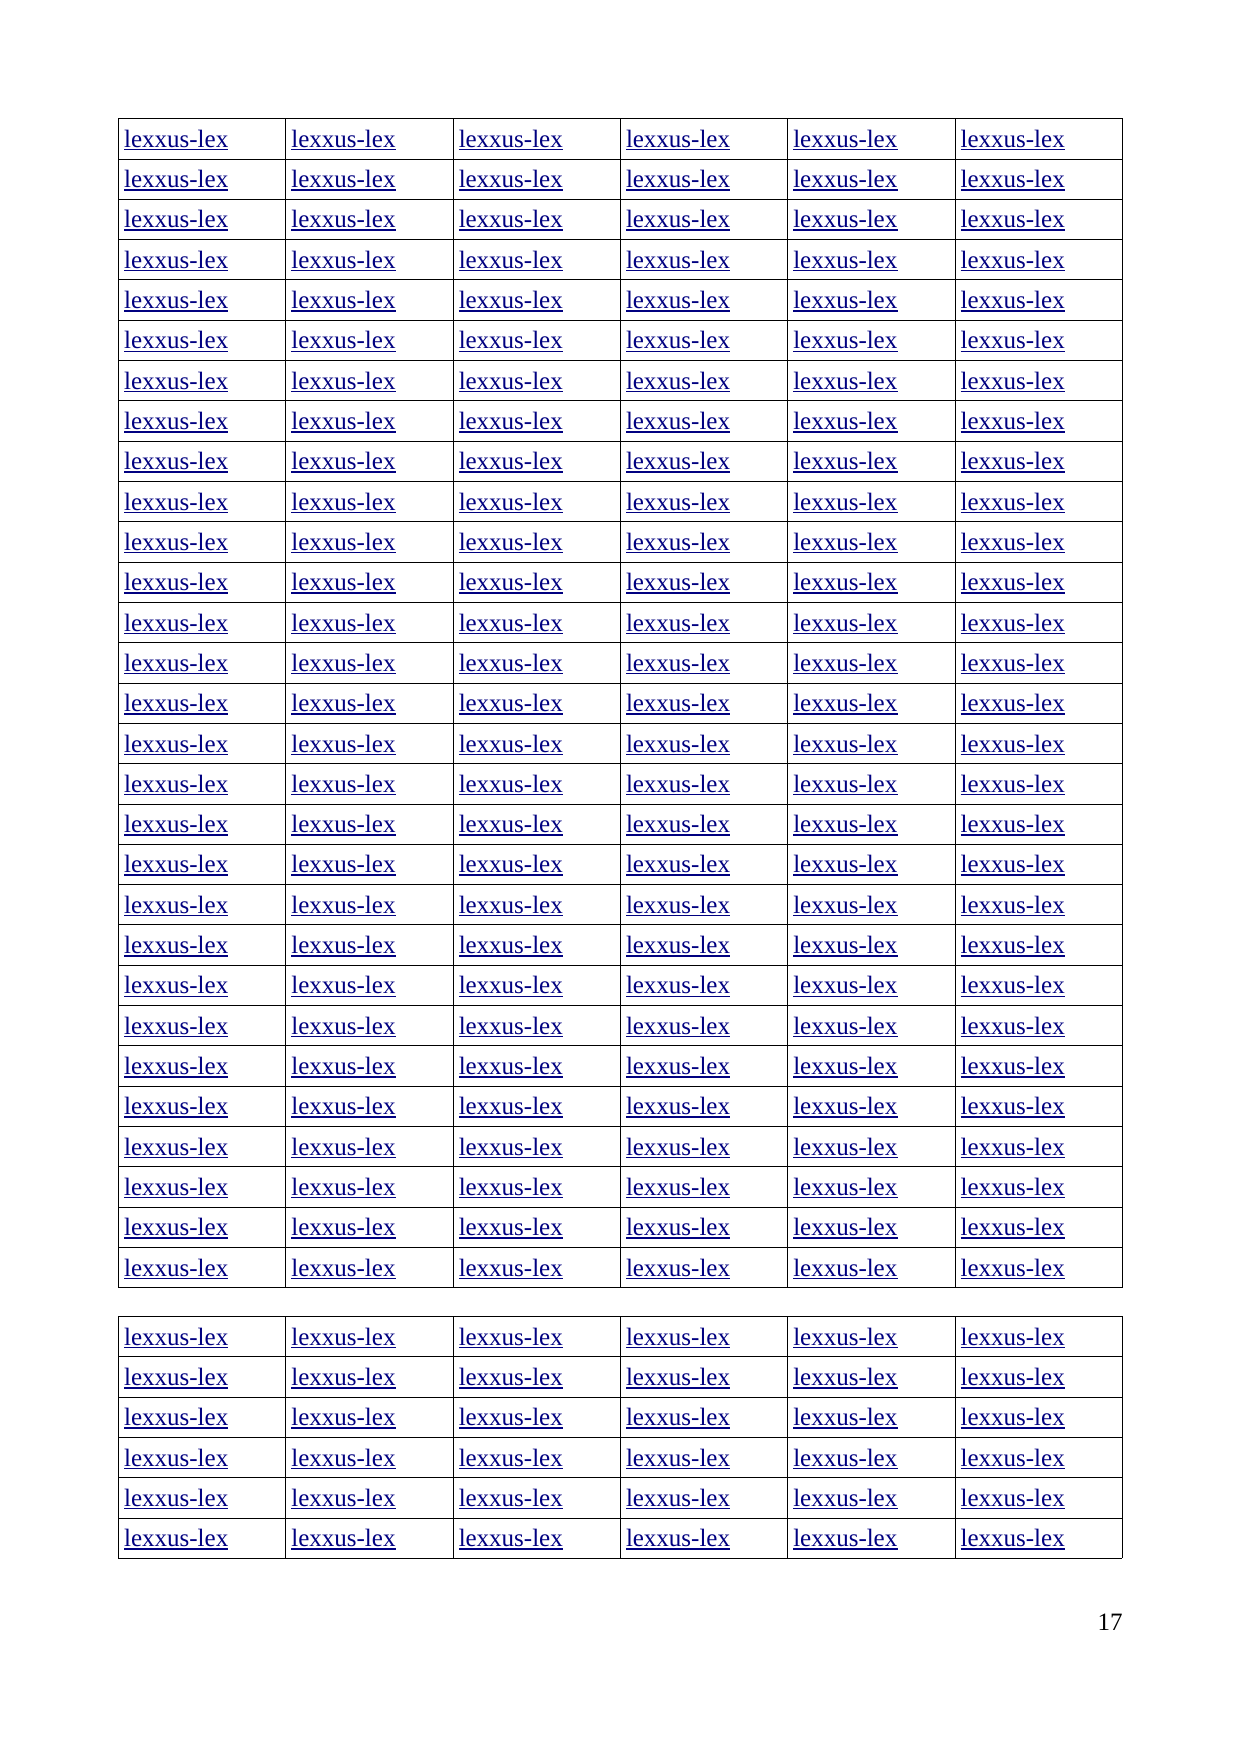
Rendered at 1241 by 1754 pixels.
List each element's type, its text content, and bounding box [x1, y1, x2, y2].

table_cell lexxus-lex [454, 361, 620, 400]
table_cell lexxus-lex [286, 1087, 453, 1126]
table_cell lexxus-lex [788, 805, 955, 844]
table_header lexxus-lex [286, 1317, 453, 1356]
table_cell lexxus-lex [788, 643, 955, 682]
table_cell lexxus-lex [621, 401, 787, 441]
table_cell lexxus-lex [788, 240, 955, 279]
table_cell lexxus-lex [956, 724, 1122, 763]
table_cell lexxus-lex [286, 885, 453, 924]
table_cell lexxus-lex [119, 925, 285, 965]
table_cell lexxus-lex [119, 482, 285, 521]
table_cell lexxus-lex [621, 1248, 787, 1287]
table_cell lexxus-lex [119, 1519, 285, 1558]
table_cell lexxus-lex [454, 522, 620, 562]
table_cell lexxus-lex [788, 361, 955, 400]
table_cell lexxus-lex [788, 200, 955, 239]
table_cell lexxus-lex [788, 925, 955, 965]
table_cell lexxus-lex [956, 1478, 1122, 1518]
table_cell lexxus-lex [286, 119, 453, 158]
table_cell lexxus-lex [621, 1167, 787, 1207]
table_cell lexxus-lex [286, 603, 453, 642]
table_cell lexxus-lex [454, 321, 620, 360]
table_cell lexxus-lex [286, 563, 453, 602]
table_cell lexxus-lex [956, 764, 1122, 803]
table_cell lexxus-lex [286, 805, 453, 844]
table_cell lexxus-lex [956, 925, 1122, 965]
table_cell lexxus-lex [621, 1357, 787, 1397]
table_cell lexxus-lex [119, 1127, 285, 1166]
table_cell lexxus-lex [621, 119, 787, 158]
table_cell lexxus-lex [788, 1357, 955, 1397]
table_cell lexxus-lex [788, 442, 955, 481]
table_cell lexxus-lex [286, 361, 453, 400]
table_cell lexxus-lex [119, 442, 285, 481]
table_cell lexxus-lex [454, 1478, 620, 1518]
table_cell lexxus-lex [454, 563, 620, 602]
table_cell lexxus-lex [119, 119, 285, 158]
table_cell lexxus-lex [454, 1006, 620, 1045]
table_cell lexxus-lex [956, 966, 1122, 1005]
table_cell lexxus-lex [956, 845, 1122, 884]
table_cell lexxus-lex [286, 1398, 453, 1437]
table_cell lexxus-lex [119, 240, 285, 279]
table_cell lexxus-lex [119, 764, 285, 803]
table_cell lexxus-lex [454, 119, 620, 158]
table_cell lexxus-lex [621, 1006, 787, 1045]
table_header lexxus-lex [119, 1317, 285, 1356]
table_cell lexxus-lex [621, 684, 787, 723]
table_cell lexxus-lex [454, 200, 620, 239]
table_cell lexxus-lex [286, 1248, 453, 1287]
table_cell lexxus-lex [956, 1046, 1122, 1086]
table_cell lexxus-lex [956, 1398, 1122, 1437]
table_cell lexxus-lex [454, 1127, 620, 1166]
table_cell lexxus-lex [119, 885, 285, 924]
table_cell lexxus-lex [454, 925, 620, 965]
table_cell lexxus-lex [621, 442, 787, 481]
table_cell lexxus-lex [956, 1438, 1122, 1477]
table_cell lexxus-lex [621, 361, 787, 400]
table_cell lexxus-lex [956, 603, 1122, 642]
table_cell lexxus-lex [956, 1357, 1122, 1397]
table_cell lexxus-lex [956, 1248, 1122, 1287]
table_cell lexxus-lex [788, 1248, 955, 1287]
table_cell lexxus-lex [621, 885, 787, 924]
table_cell lexxus-lex [286, 1208, 453, 1247]
table_cell lexxus-lex [621, 764, 787, 803]
table_cell lexxus-lex [286, 724, 453, 763]
table_cell lexxus-lex [119, 1087, 285, 1126]
table_cell lexxus-lex [454, 1357, 620, 1397]
table_cell lexxus-lex [956, 200, 1122, 239]
table_cell lexxus-lex [119, 401, 285, 441]
table_cell lexxus-lex [119, 805, 285, 844]
table_cell lexxus-lex [788, 321, 955, 360]
table_cell lexxus-lex [454, 1398, 620, 1437]
table_cell lexxus-lex [621, 1519, 787, 1558]
table_cell lexxus-lex [119, 1478, 285, 1518]
table_cell lexxus-lex [788, 1478, 955, 1518]
table_cell lexxus-lex [788, 1208, 955, 1247]
table_cell lexxus-lex [621, 1478, 787, 1518]
table_cell lexxus-lex [286, 1046, 453, 1086]
table_cell lexxus-lex [454, 643, 620, 682]
table_cell lexxus-lex [454, 724, 620, 763]
table_cell lexxus-lex [956, 805, 1122, 844]
table_cell lexxus-lex [286, 1127, 453, 1166]
table_cell lexxus-lex [119, 1438, 285, 1477]
table_cell lexxus-lex [956, 442, 1122, 481]
table_cell lexxus-lex [286, 280, 453, 320]
table_cell lexxus-lex [788, 401, 955, 441]
table_cell lexxus-lex [286, 1478, 453, 1518]
table_cell lexxus-lex [286, 684, 453, 723]
table_cell lexxus-lex [119, 1006, 285, 1045]
table_cell lexxus-lex [119, 1167, 285, 1207]
table_cell lexxus-lex [119, 200, 285, 239]
table_cell lexxus-lex [454, 805, 620, 844]
table_cell lexxus-lex [956, 160, 1122, 199]
table_cell lexxus-lex [119, 1208, 285, 1247]
table_cell lexxus-lex [119, 966, 285, 1005]
table_header lexxus-lex [956, 1317, 1122, 1356]
table_cell lexxus-lex [454, 1438, 620, 1477]
table_cell lexxus-lex [454, 1046, 620, 1086]
table_cell lexxus-lex [788, 280, 955, 320]
table_cell lexxus-lex [956, 563, 1122, 602]
table_cell lexxus-lex [286, 401, 453, 441]
table_cell lexxus-lex [788, 482, 955, 521]
table_cell lexxus-lex [621, 925, 787, 965]
table_cell lexxus-lex [956, 684, 1122, 723]
table_cell lexxus-lex [621, 160, 787, 199]
table_cell lexxus-lex [956, 1127, 1122, 1166]
table_cell lexxus-lex [119, 724, 285, 763]
table_cell lexxus-lex [454, 280, 620, 320]
table_cell lexxus-lex [286, 442, 453, 481]
table_cell lexxus-lex [286, 240, 453, 279]
table_cell lexxus-lex [788, 764, 955, 803]
table_cell lexxus-lex [956, 1519, 1122, 1558]
table_cell lexxus-lex [621, 482, 787, 521]
table_cell lexxus-lex [621, 1046, 787, 1086]
table_cell lexxus-lex [621, 240, 787, 279]
table_cell lexxus-lex [119, 603, 285, 642]
table_cell lexxus-lex [788, 1519, 955, 1558]
table_cell lexxus-lex [454, 845, 620, 884]
table_cell lexxus-lex [286, 845, 453, 884]
table_header lexxus-lex [788, 1317, 955, 1356]
table_cell lexxus-lex [788, 522, 955, 562]
table_cell lexxus-lex [454, 1208, 620, 1247]
table_cell lexxus-lex [286, 1006, 453, 1045]
table_cell lexxus-lex [788, 966, 955, 1005]
table_cell lexxus-lex [956, 119, 1122, 158]
table_cell lexxus-lex [956, 1087, 1122, 1126]
table_cell lexxus-lex [621, 805, 787, 844]
table_cell lexxus-lex [286, 1167, 453, 1207]
table_cell lexxus-lex [621, 966, 787, 1005]
table_cell lexxus-lex [956, 482, 1122, 521]
table_cell lexxus-lex [788, 603, 955, 642]
table_cell lexxus-lex [119, 321, 285, 360]
table_cell lexxus-lex [621, 563, 787, 602]
table_cell lexxus-lex [788, 1438, 955, 1477]
table_cell lexxus-lex [454, 401, 620, 441]
table_cell lexxus-lex [788, 1006, 955, 1045]
table_cell lexxus-lex [788, 845, 955, 884]
table_cell lexxus-lex [286, 643, 453, 682]
table_cell lexxus-lex [788, 1046, 955, 1086]
table_cell lexxus-lex [788, 119, 955, 158]
table_cell lexxus-lex [454, 603, 620, 642]
table_cell lexxus-lex [454, 442, 620, 481]
table_cell lexxus-lex [454, 764, 620, 803]
table_cell lexxus-lex [621, 643, 787, 682]
table_cell lexxus-lex [119, 643, 285, 682]
table_cell lexxus-lex [119, 1357, 285, 1397]
table_cell lexxus-lex [454, 1167, 620, 1207]
table_cell lexxus-lex [286, 764, 453, 803]
table_cell lexxus-lex [119, 845, 285, 884]
table_cell lexxus-lex [956, 522, 1122, 562]
table_cell lexxus-lex [119, 1046, 285, 1086]
table_cell lexxus-lex [956, 643, 1122, 682]
table_cell lexxus-lex [286, 1357, 453, 1397]
table_cell lexxus-lex [621, 1208, 787, 1247]
table_cell lexxus-lex [119, 1248, 285, 1287]
table_cell lexxus-lex [454, 482, 620, 521]
table_cell lexxus-lex [454, 966, 620, 1005]
table_cell lexxus-lex [788, 684, 955, 723]
table_cell lexxus-lex [956, 1167, 1122, 1207]
table_cell lexxus-lex [454, 160, 620, 199]
table_cell lexxus-lex [621, 321, 787, 360]
table_cell lexxus-lex [621, 1087, 787, 1126]
table_cell lexxus-lex [788, 160, 955, 199]
table_cell lexxus-lex [286, 321, 453, 360]
table_cell lexxus-lex [956, 885, 1122, 924]
table_header lexxus-lex [621, 1317, 787, 1356]
table_cell lexxus-lex [119, 684, 285, 723]
table_cell lexxus-lex [286, 160, 453, 199]
table_cell lexxus-lex [621, 522, 787, 562]
table_cell lexxus-lex [286, 1438, 453, 1477]
table_cell lexxus-lex [788, 885, 955, 924]
table_cell lexxus-lex [286, 522, 453, 562]
table_cell lexxus-lex [621, 200, 787, 239]
table_cell lexxus-lex [788, 1398, 955, 1437]
table_cell lexxus-lex [788, 1167, 955, 1207]
table_cell lexxus-lex [621, 1398, 787, 1437]
table_cell lexxus-lex [788, 1087, 955, 1126]
table_cell lexxus-lex [621, 724, 787, 763]
table_cell lexxus-lex [788, 563, 955, 602]
table_cell lexxus-lex [286, 200, 453, 239]
table_cell lexxus-lex [119, 522, 285, 562]
table_cell lexxus-lex [621, 1438, 787, 1477]
table_cell lexxus-lex [956, 1006, 1122, 1045]
table_cell lexxus-lex [788, 1127, 955, 1166]
table_cell lexxus-lex [119, 361, 285, 400]
table_cell lexxus-lex [119, 1398, 285, 1437]
table_header lexxus-lex [454, 1317, 620, 1356]
table_cell lexxus-lex [119, 563, 285, 602]
table_cell lexxus-lex [621, 1127, 787, 1166]
table_cell lexxus-lex [621, 845, 787, 884]
table_cell lexxus-lex [119, 280, 285, 320]
table_cell lexxus-lex [286, 966, 453, 1005]
table_cell lexxus-lex [956, 280, 1122, 320]
table_cell lexxus-lex [454, 1248, 620, 1287]
table_cell lexxus-lex [454, 240, 620, 279]
table_cell lexxus-lex [286, 482, 453, 521]
table_cell lexxus-lex [621, 603, 787, 642]
table_cell lexxus-lex [956, 401, 1122, 441]
table_cell lexxus-lex [286, 925, 453, 965]
table_cell lexxus-lex [621, 280, 787, 320]
table_cell lexxus-lex [454, 885, 620, 924]
table_cell lexxus-lex [956, 240, 1122, 279]
table_cell lexxus-lex [454, 684, 620, 723]
table_cell lexxus-lex [286, 1519, 453, 1558]
table_cell lexxus-lex [788, 724, 955, 763]
table_cell lexxus-lex [956, 1208, 1122, 1247]
table_cell lexxus-lex [454, 1087, 620, 1126]
table_cell lexxus-lex [956, 321, 1122, 360]
table_cell lexxus-lex [956, 361, 1122, 400]
table_cell lexxus-lex [119, 160, 285, 199]
table_cell lexxus-lex [454, 1519, 620, 1558]
